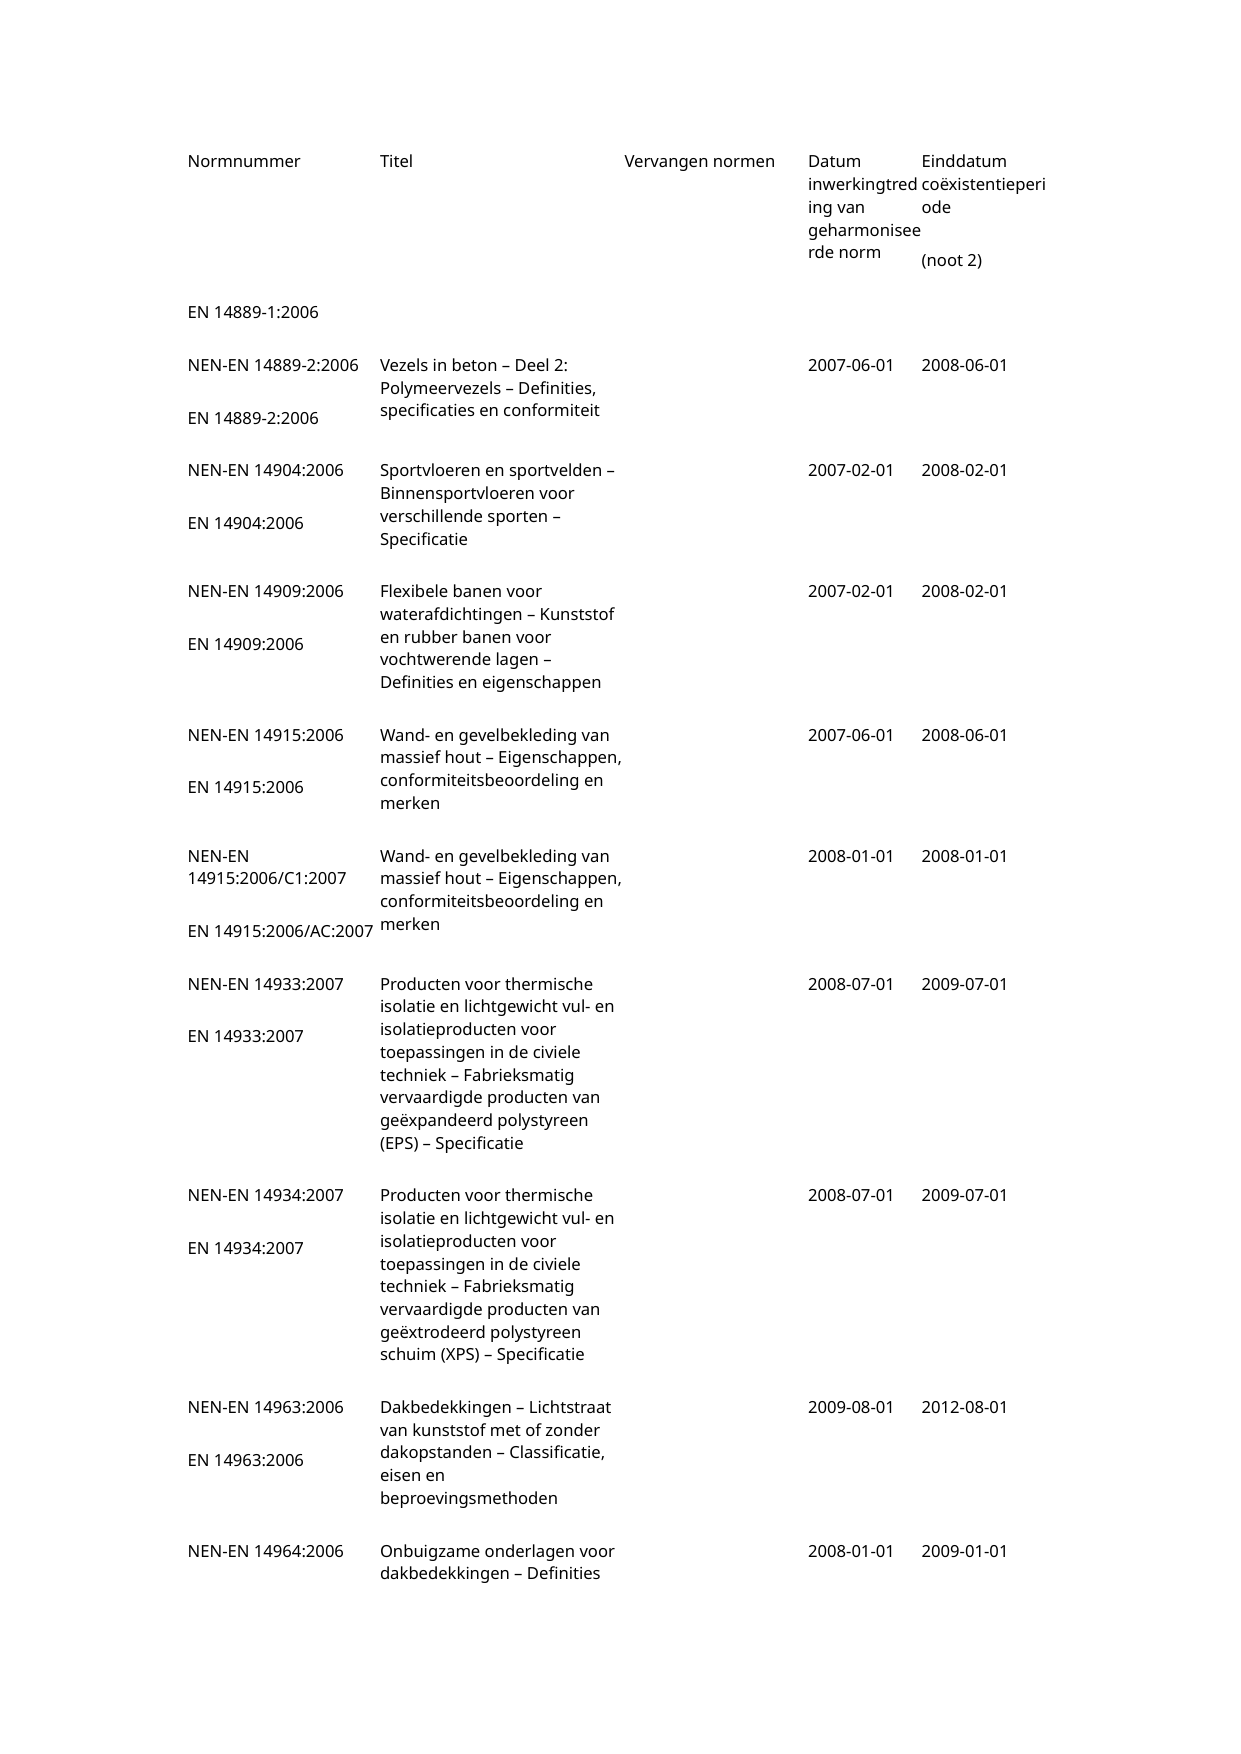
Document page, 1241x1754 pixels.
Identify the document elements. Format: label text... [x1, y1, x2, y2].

table_cell 2008-06-01 [921, 723, 1053, 844]
table_header Normnummer [188, 150, 380, 301]
table_cell 2012-08-01 [921, 1396, 1053, 1539]
table_cell NEN-EN 14964:2006 [188, 1539, 380, 1598]
table_cell [624, 1184, 808, 1396]
table_cell [624, 844, 808, 972]
table_cell [380, 301, 624, 353]
table_cell 2008-02-01 [921, 459, 1053, 580]
table_cell [624, 354, 808, 459]
table_cell 2008-07-01 [808, 972, 921, 1184]
table_cell NEN-EN 14934:2007 EN 14934:2007 [188, 1184, 380, 1396]
table_cell 2008-07-01 [808, 1184, 921, 1396]
table_cell [624, 1396, 808, 1539]
table_cell EN 14889-1:2006 [188, 301, 380, 353]
table_cell 2009-07-01 [921, 972, 1053, 1184]
table_cell [624, 301, 808, 353]
table_cell 2007-02-01 [808, 580, 921, 723]
table_header Vervangen normen [624, 150, 808, 301]
table_cell 2007-06-01 [808, 354, 921, 459]
table_cell NEN-EN 14904:2006 EN 14904:2006 [188, 459, 380, 580]
table_cell 2008-02-01 [921, 580, 1053, 723]
table_cell [808, 301, 921, 353]
table_cell 2007-06-01 [808, 723, 921, 844]
table_cell Producten voor thermische isolatie en lichtgewicht vul- en isolatieproducten voor toepassingen in de civiele techniek – Fabrieksmatig vervaardigde producten van geëxtrodeerd polystyreen schuim (XPS) – Specificatie [380, 1184, 624, 1396]
table_header Einddatum coëxistentieperiode (noot 2) [921, 150, 1053, 301]
table_cell NEN-EN 14915:2006/C1:2007 EN 14915:2006/AC:2007 [188, 844, 380, 972]
table_cell [921, 301, 1053, 353]
table_cell Vezels in beton – Deel 2: Polymeervezels – Definities, specificaties en conformiteit [380, 354, 624, 459]
table_cell 2007-02-01 [808, 459, 921, 580]
table_cell Wand- en gevelbekleding van massief hout – Eigenschappen, conformiteitsbeoordeling en merken [380, 844, 624, 972]
table_cell 2009-08-01 [808, 1396, 921, 1539]
table_cell NEN-EN 14915:2006 EN 14915:2006 [188, 723, 380, 844]
table_cell 2008-01-01 [921, 844, 1053, 972]
table_cell NEN-EN 14963:2006 EN 14963:2006 [188, 1396, 380, 1539]
table_cell 2009-01-01 [921, 1539, 1053, 1598]
table_header Datum inwerkingtreding van geharmoniseerde norm [808, 150, 921, 301]
table_cell 2008-01-01 [808, 844, 921, 972]
table_header Titel [380, 150, 624, 301]
table_cell 2008-06-01 [921, 354, 1053, 459]
table_cell [624, 1539, 808, 1598]
table_cell [624, 723, 808, 844]
table_cell 2008-01-01 [808, 1539, 921, 1598]
table_cell [624, 459, 808, 580]
table_cell [624, 972, 808, 1184]
table_cell Dakbedekkingen – Lichtstraat van kunststof met of zonder dakopstanden – Classificatie, eisen en beproevingsmethoden [380, 1396, 624, 1539]
table_cell NEN-EN 14889-2:2006 EN 14889-2:2006 [188, 354, 380, 459]
table_cell NEN-EN 14909:2006 EN 14909:2006 [188, 580, 380, 723]
table_cell Sportvloeren en sportvelden – Binnensportvloeren voor verschillende sporten – Specificatie [380, 459, 624, 580]
table_cell [624, 580, 808, 723]
table_cell Wand- en gevelbekleding van massief hout – Eigenschappen, conformiteitsbeoordeling en merken [380, 723, 624, 844]
table_cell Flexibele banen voor waterafdichtingen – Kunststof en rubber banen voor vochtwerende lagen – Definities en eigenschappen [380, 580, 624, 723]
table_cell Producten voor thermische isolatie en lichtgewicht vul- en isolatieproducten voor toepassingen in de civiele techniek – Fabrieksmatig vervaardigde producten van geëxpandeerd polystyreen (EPS) – Specificatie [380, 972, 624, 1184]
table_cell Onbuigzame onderlagen voor dakbedekkingen – Definities [380, 1539, 624, 1598]
table_cell 2009-07-01 [921, 1184, 1053, 1396]
table_cell NEN-EN 14933:2007 EN 14933:2007 [188, 972, 380, 1184]
